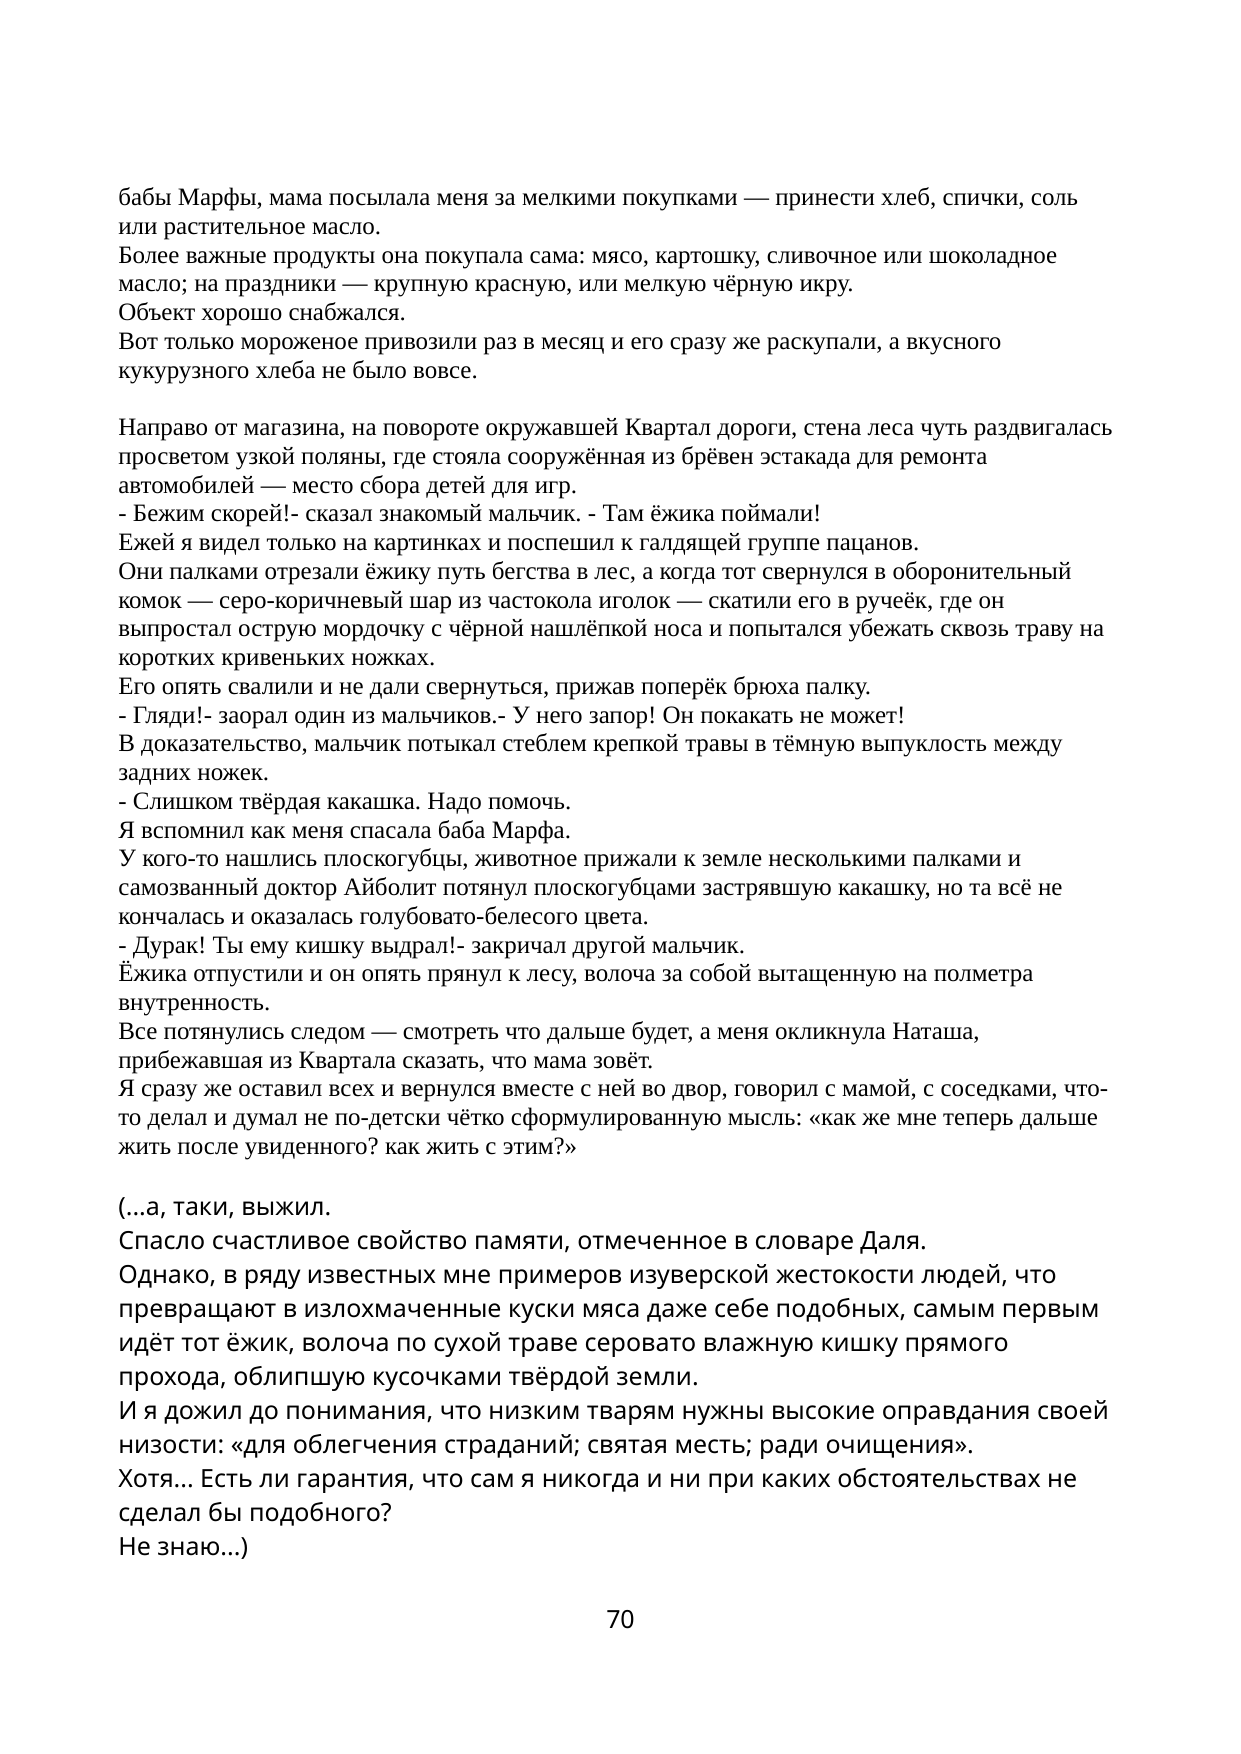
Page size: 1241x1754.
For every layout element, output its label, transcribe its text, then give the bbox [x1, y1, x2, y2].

text Направо от магазина, на повороте окружавшей Квартал дороги, стена леса чуть раздвигалась просветом узкой поляны, где стояла сооружённая из брёвен эстакада для ремонта автомобилей — место сбора детей для игр. [118, 412, 1122, 498]
text У кого-то нашлись плоскогубцы, животное прижали к земле несколькими палками и самозванный доктор Айболит потянул плоскогубцами застрявшую какашку, но та всё не кончалась и оказалась голубовато-белесого цвета. [118, 843, 1122, 930]
text Ёжика отпустили и он опять прянул к лесу, волоча за собой вытащенную на полметра внутренность. [118, 958, 1122, 1016]
text - Бежим скорей!- сказал знакомый мальчик. - Там ёжика поймали! [118, 498, 1122, 527]
text Хотя... Есть ли гарантия, что сам я никогда и ни при каких обстоятельствах не сделал бы подобного? [118, 1461, 1122, 1529]
text (...а, таки, выжил. [118, 1188, 1122, 1222]
text В доказательство, мальчик потыкал стеблем крепкой травы в тёмную выпуклость между задних ножек. [118, 728, 1122, 786]
text Я сразу же оставил всех и вернулся вместе с ней во двор, говорил с мамой, с соседками, что-то делал и думал не по-детски чётко сформулированную мысль: «как же мне теперь дальше жить после увиденного? как жить с этим?» [118, 1073, 1122, 1160]
text Его опять свалили и не дали свернуться, прижав поперёк брюха палку. [118, 671, 1122, 700]
text Ежей я видел только на картинках и поспешил к галдящей группе пацанов. [118, 527, 1122, 556]
text - Дурак! Ты ему кишку выдрал!- закричал другой мальчик. [118, 930, 1122, 958]
text И я дожил до понимания, что низким тварям нужны высокие оправдания своей низости: «для облегчения страданий; святая месть; ради очищения». [118, 1393, 1122, 1461]
text - Гляди!- заорал один из мальчиков.- У него запор! Он покакать не может! [118, 700, 1122, 728]
text бабы Марфы, мама посылала меня за мелкими покупками — принести хлеб, спички, соль или растительное масло. [118, 182, 1122, 240]
text Спасло счастливое свойство памяти, отмеченное в словаре Даля. [118, 1222, 1122, 1257]
text Все потянулись следом — смотреть что дальше будет, а меня окликнула Наташа, прибежавшая из Квартала сказать, что мама зовёт. [118, 1016, 1122, 1073]
text Более важные продукты она покупала сама: мясо, картошку, сливочное или шоколадное масло; на праздники — крупную красную, или мелкую чёрную икру. [118, 240, 1122, 297]
text Объект хорошо снабжался. [118, 297, 1122, 326]
text Я вспомнил как меня спасала баба Марфа. [118, 815, 1122, 843]
text Не знаю...) [118, 1529, 1122, 1563]
text - Слишком твёрдая какашка. Надо помочь. [118, 786, 1122, 815]
text Однако, в ряду известных мне примеров изуверской жестокости людей, что превращают в излохмаченные куски мяса даже себе подобных, самым первым идёт тот ёжик, волоча по сухой траве серовато влажную кишку прямого прохода, облипшую кусочками твёрдой земли. [118, 1257, 1122, 1393]
text Вот только мороженое привозили раз в месяц и его сразу же раскупали, а вкусного кукурузного хлеба не было вовсе. [118, 326, 1122, 383]
text Они палками отрезали ёжику путь бегства в лес, а когда тот свернулся в оборонительный комок — серо-коричневый шар из частокола иголок — скатили его в ручеёк, где он выпростал острую мордочку с чёрной нашлёпкой носа и попытался убежать сквозь траву на коротких кривеньких ножках. [118, 556, 1122, 671]
